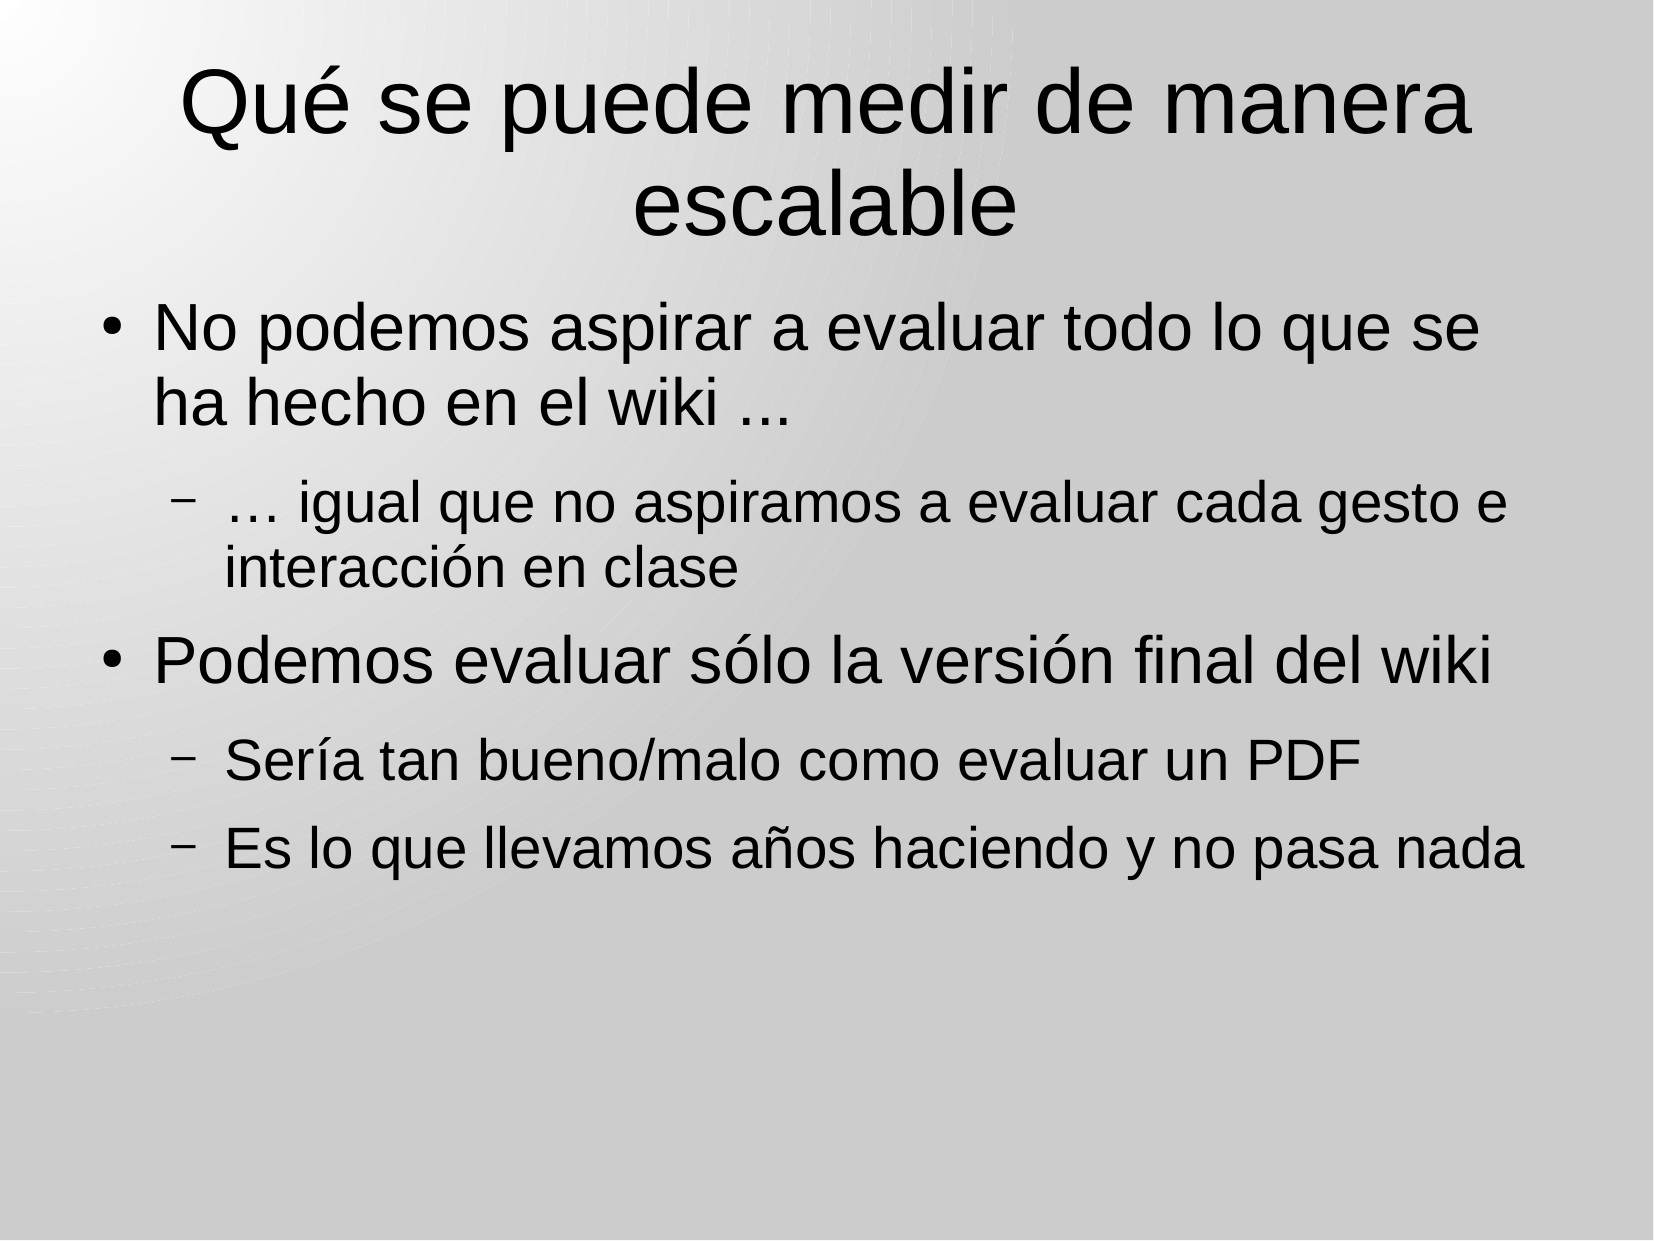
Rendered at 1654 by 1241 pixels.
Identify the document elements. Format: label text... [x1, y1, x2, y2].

list No podemos aspirar a evaluar todo lo que se ha hecho en el wiki ... … igual que no aspiramos a evaluar cada gesto e interacción en clase Podemos evaluar sólo la versión final del wiki Sería tan bueno/malo como evaluar un PDF Es lo que llevamos años haciendo y no pasa nada [82, 290, 1538, 1109]
title Qué se puede medir de manera escalable [82, 49, 1571, 257]
